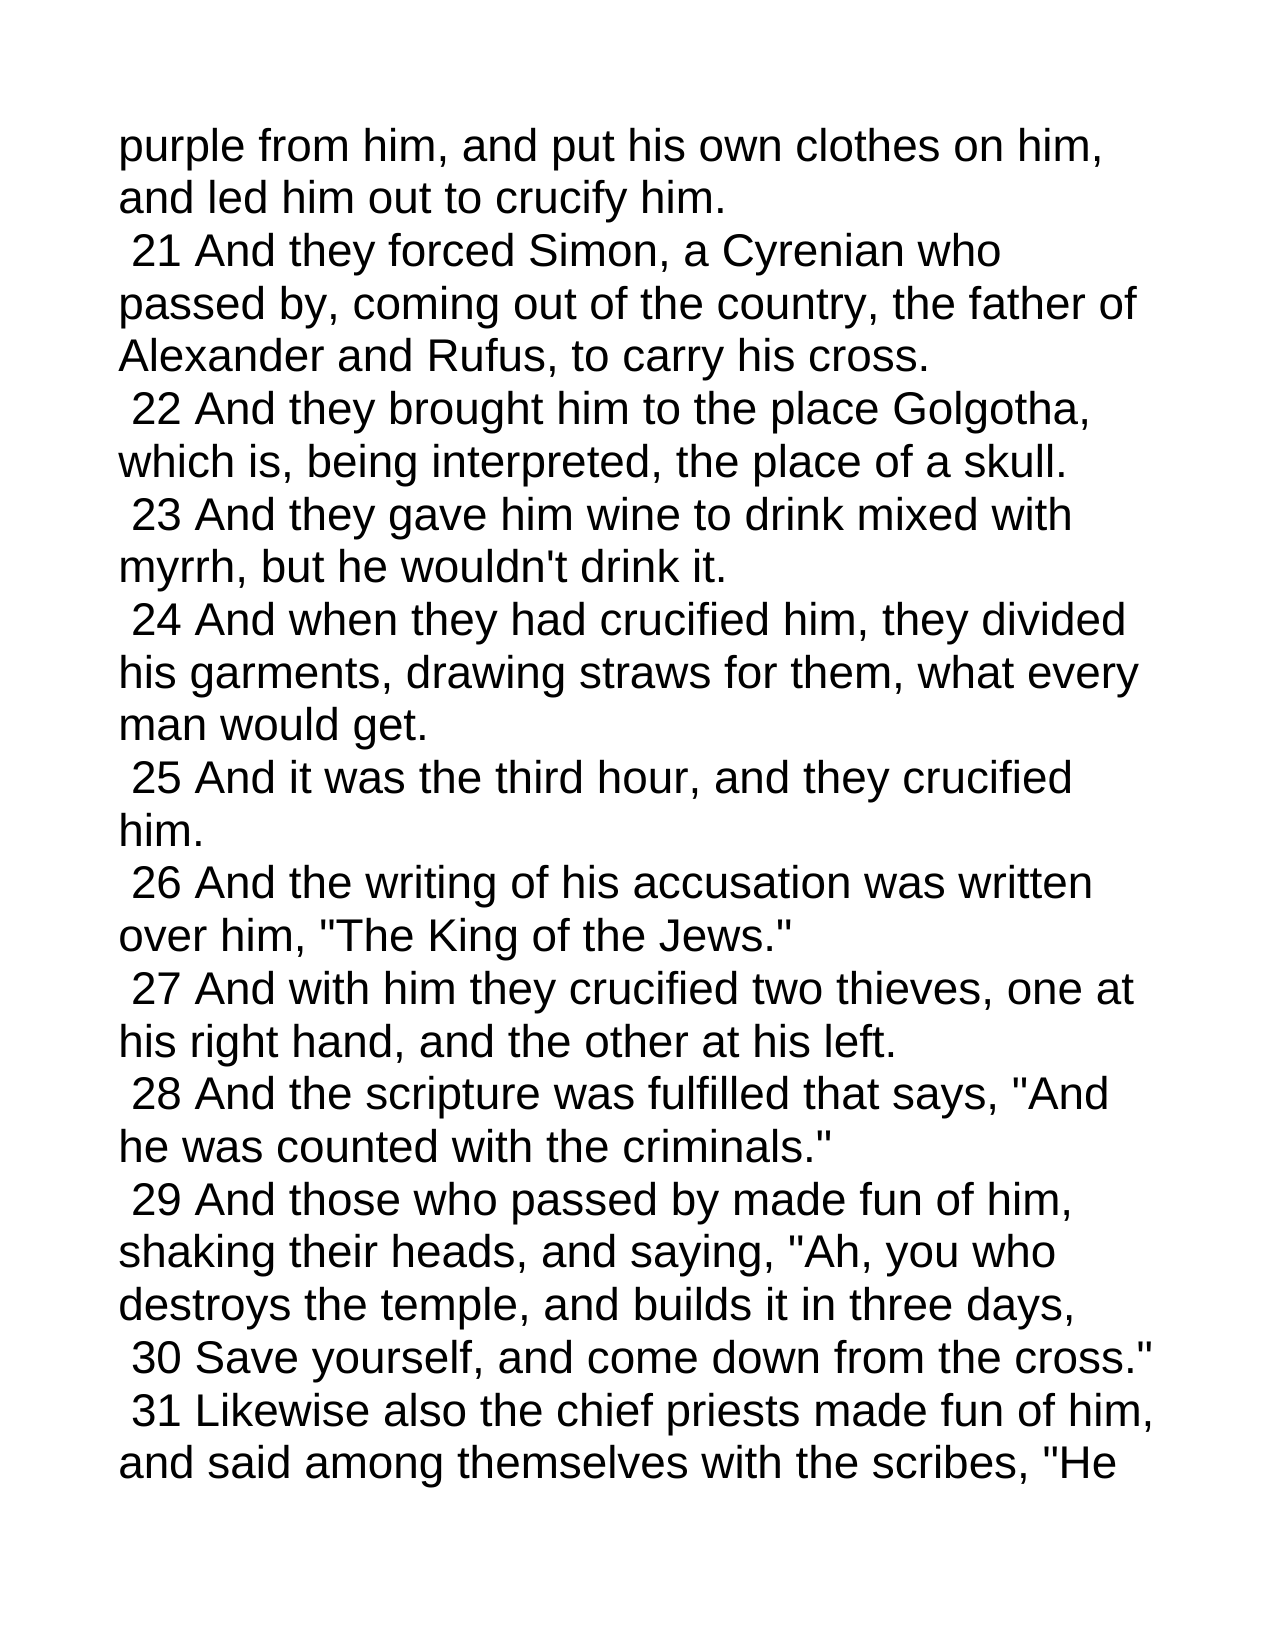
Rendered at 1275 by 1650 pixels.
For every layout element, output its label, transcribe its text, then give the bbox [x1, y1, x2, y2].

text 22 And they brought him to the place Golgotha, which is, being interpreted, the place of a skull. [118, 382, 1157, 487]
text 26 And the writing of his accusation was written over him, "The King of the Jews." [118, 856, 1157, 961]
text 29 And those who passed by made fun of him, shaking their heads, and saying, "Ah, you who destroys the temple, and builds it in three days, [118, 1172, 1157, 1330]
text 27 And with him they crucified two thieves, one at his right hand, and the other at his left. [118, 961, 1157, 1067]
text 31 Likewise also the chief priests made fun of him, and said among themselves with the scribes, "He [118, 1383, 1157, 1488]
text 21 And they forced Simon, a Cyrenian who passed by, coming out of the country, the father of Alexander and Rufus, to carry his cross. [118, 223, 1157, 382]
text 25 And it was the third hour, and they crucified him. [118, 751, 1157, 856]
text 30 Save yourself, and come down from the cross." [118, 1330, 1157, 1383]
text 28 And the scripture was fulfilled that says, "And he was counted with the criminals." [118, 1067, 1157, 1172]
text 23 And they gave him wine to drink mixed with myrrh, but he wouldn't drink it. [118, 487, 1157, 592]
text 24 And when they had crucified him, they divided his garments, drawing straws for them, what every man would get. [118, 592, 1157, 751]
text purple from him, and put his own clothes on him, and led him out to crucify him. [118, 118, 1157, 223]
